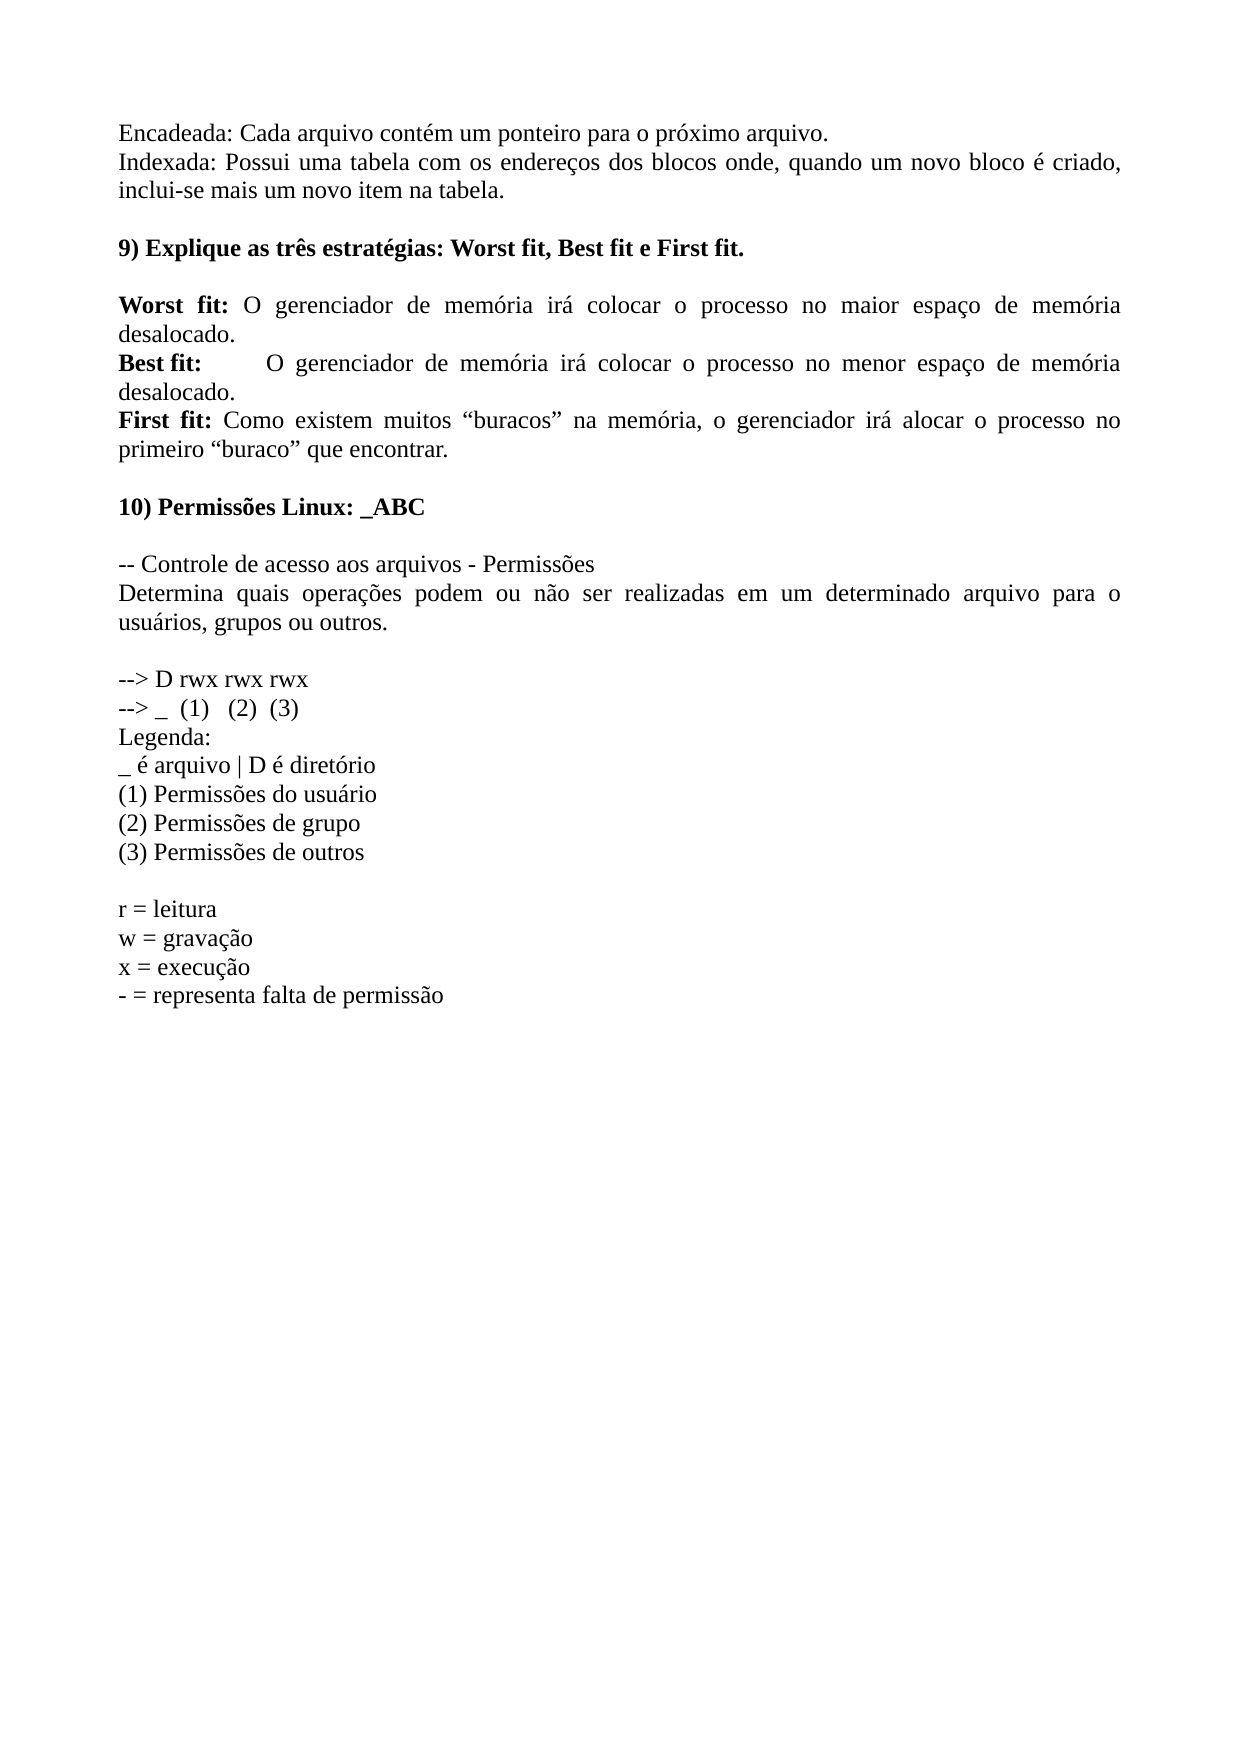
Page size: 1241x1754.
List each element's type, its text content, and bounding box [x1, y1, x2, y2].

text (2) Permissões de grupo [118, 808, 1122, 837]
text Best fit: O gerenciador de memória irá colocar o processo no menor espaço de memória desalocado. [118, 348, 1122, 406]
text Worst fit: O gerenciador de memória irá colocar o processo no maior espaço de memória desalocado. [118, 291, 1122, 348]
text - = representa falta de permissão [118, 981, 1122, 1009]
text 10) Permissões Linux: _ABC [118, 492, 1122, 521]
text Indexada: Possui uma tabela com os endereços dos blocos onde, quando um novo bloco é criado, inclui-se mais um novo item na tabela. [118, 147, 1122, 204]
text w = gravação [118, 923, 1122, 952]
text --> D rwx rwx rwx [118, 664, 1122, 693]
text Encadeada: Cada arquivo contém um ponteiro para o próximo arquivo. [118, 118, 1122, 147]
text _ é arquivo | D é diretório [118, 751, 1122, 779]
text 9) Explique as três estratégias: Worst fit, Best fit e First fit. [118, 233, 1122, 262]
text --> _ (1) (2) (3) [118, 693, 1122, 722]
text (1) Permissões do usuário [118, 779, 1122, 808]
text Determina quais operações podem ou não ser realizadas em um determinado arquivo para o usuários, grupos ou outros. [118, 578, 1122, 636]
text r = leitura [118, 894, 1122, 923]
text First fit: Como existem muitos “buracos” na memória, o gerenciador irá alocar o processo no primeiro “buraco” que encontrar. [118, 406, 1122, 463]
text -- Controle de acesso aos arquivos - Permissões [118, 549, 1122, 578]
text x = execução [118, 952, 1122, 981]
text Legenda: [118, 722, 1122, 751]
text (3) Permissões de outros [118, 837, 1122, 866]
